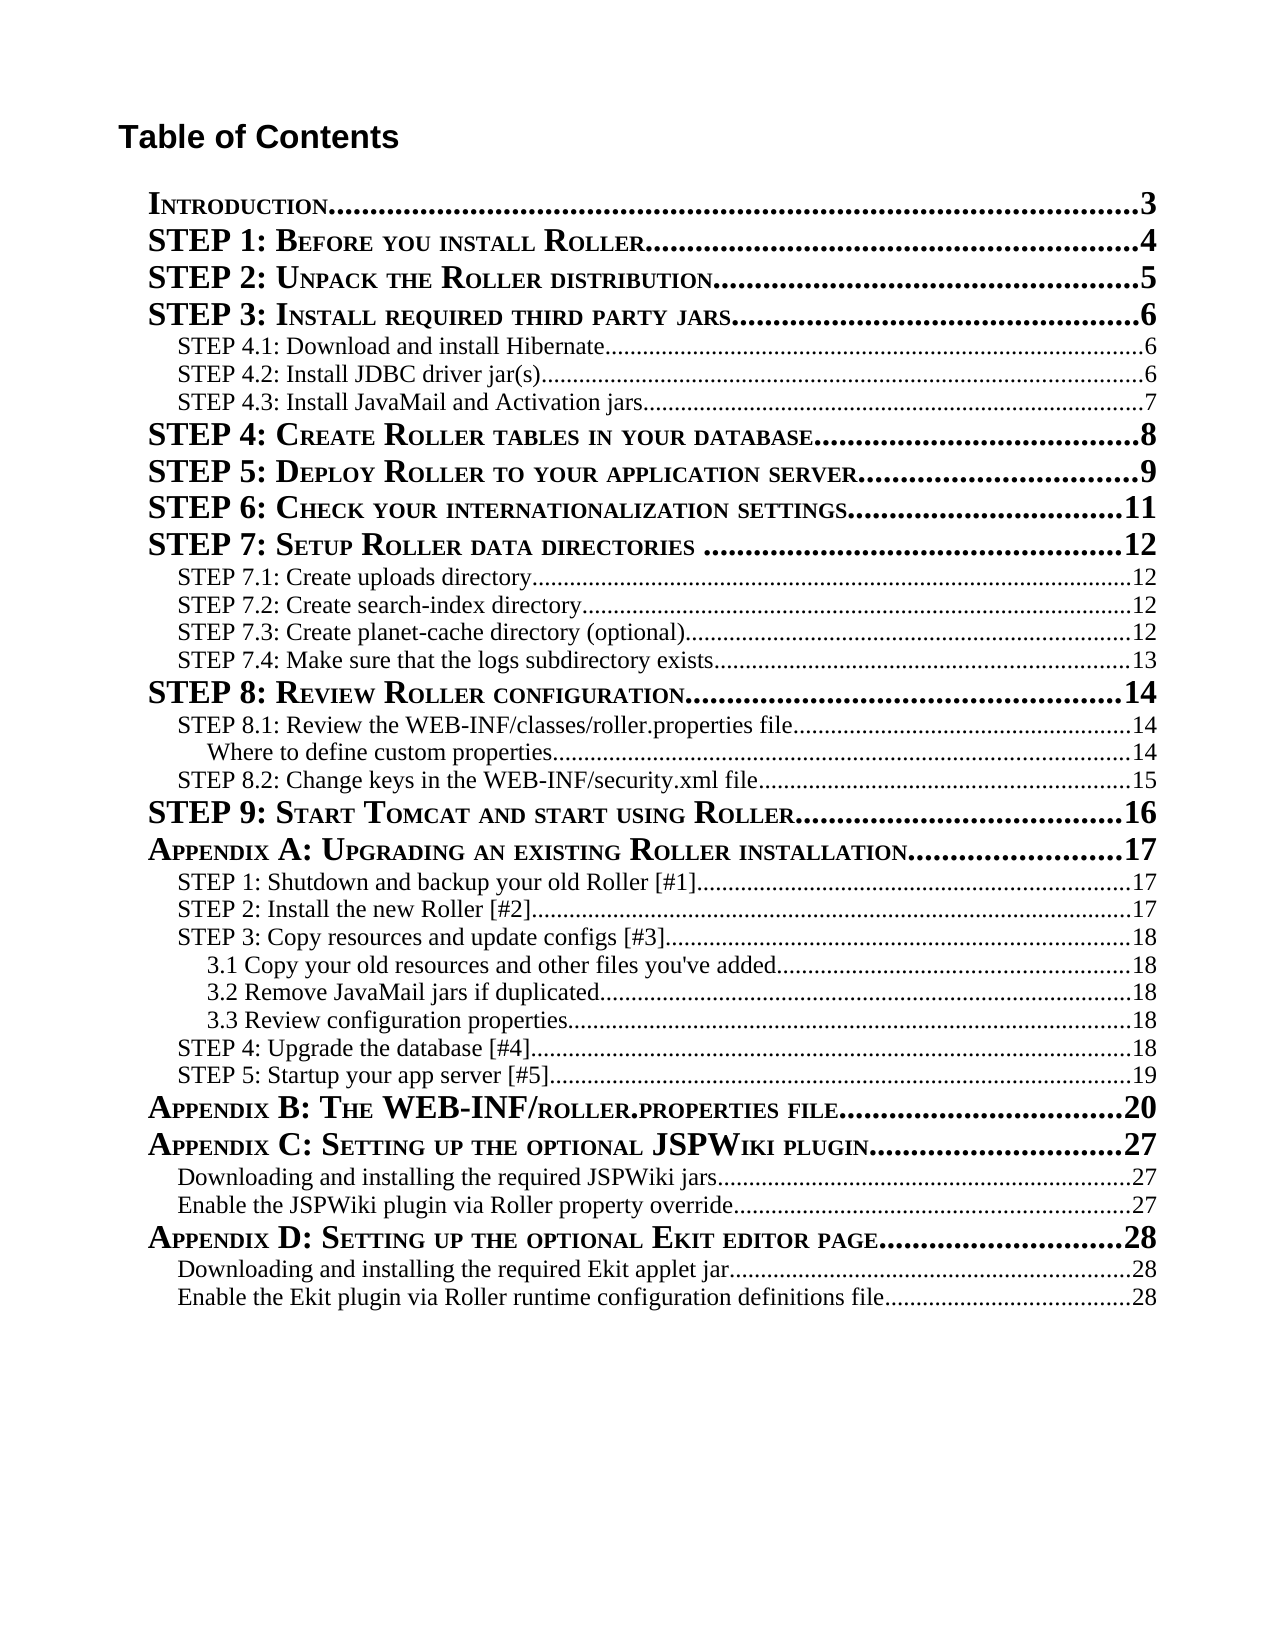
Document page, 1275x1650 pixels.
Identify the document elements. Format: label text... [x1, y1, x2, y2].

text STEP 4.3: Install JavaMail and Activation jars 7 [177, 388, 1157, 416]
text STEP 7: Setup Roller data directories 12 [148, 526, 1157, 563]
text 3.3 Review configuration properties 18 [207, 1006, 1157, 1034]
text STEP 9: Start Tomcat and start using Roller 16 [148, 794, 1157, 831]
text Enable the JSPWiki plugin via Roller property override 27 [177, 1191, 1157, 1218]
text STEP 7.1: Create uploads directory 12 [177, 563, 1157, 591]
text STEP 2: Unpack the Roller distribution 5 [148, 259, 1157, 296]
text STEP 7.4: Make sure that the logs subdirectory exists 13 [177, 646, 1157, 674]
text STEP 3: Install required third party jars 6 [148, 296, 1157, 332]
text 3.2 Remove JavaMail jars if duplicated 18 [207, 978, 1157, 1006]
text STEP 3: Copy resources and update configs [#3] 18 [177, 923, 1157, 951]
text STEP 5: Deploy Roller to your application server 9 [148, 452, 1157, 489]
text Appendix D: Setting up the optional Ekit editor page 28 [148, 1218, 1157, 1255]
text Appendix C: Setting up the optional JSPWiki plugin 27 [148, 1126, 1157, 1163]
text STEP 4: Create Roller tables in your database 8 [148, 416, 1157, 452]
text STEP 2: Install the new Roller [#2] 17 [177, 895, 1157, 923]
text 3.1 Copy your old resources and other files you've added 18 [207, 951, 1157, 978]
text Where to define custom properties 14 [207, 738, 1157, 766]
text STEP 8: Review Roller configuration 14 [148, 674, 1157, 711]
text STEP 6: Check your internationalization settings 11 [148, 489, 1157, 526]
text STEP 7.2: Create search-index directory 12 [177, 591, 1157, 618]
text STEP 5: Startup your app server [#5] 19 [177, 1062, 1157, 1089]
text STEP 4.1: Download and install Hibernate 6 [177, 332, 1157, 360]
text Introduction 3 [148, 185, 1157, 222]
text Appendix B: The WEB-INF/roller.properties file 20 [148, 1089, 1157, 1126]
text STEP 1: Shutdown and backup your old Roller [#1] 17 [177, 868, 1157, 895]
text STEP 8.1: Review the WEB-INF/classes/roller.properties file 14 [177, 711, 1157, 738]
text Downloading and installing the required Ekit applet jar 28 [177, 1255, 1157, 1283]
text STEP 7.3: Create planet-cache directory (optional) 12 [177, 618, 1157, 646]
text Appendix A: Upgrading an existing Roller installation 17 [148, 831, 1157, 868]
text STEP 1: Before you install Roller 4 [148, 222, 1157, 259]
text STEP 4: Upgrade the database [#4] 18 [177, 1034, 1157, 1062]
text Downloading and installing the required JSPWiki jars 27 [177, 1163, 1157, 1191]
subtitle Table of Contents [118, 118, 1157, 155]
text Enable the Ekit plugin via Roller runtime configuration definitions file 28 [177, 1283, 1157, 1311]
text STEP 4.2: Install JDBC driver jar(s) 6 [177, 360, 1157, 388]
text STEP 8.2: Change keys in the WEB-INF/security.xml file 15 [177, 766, 1157, 794]
